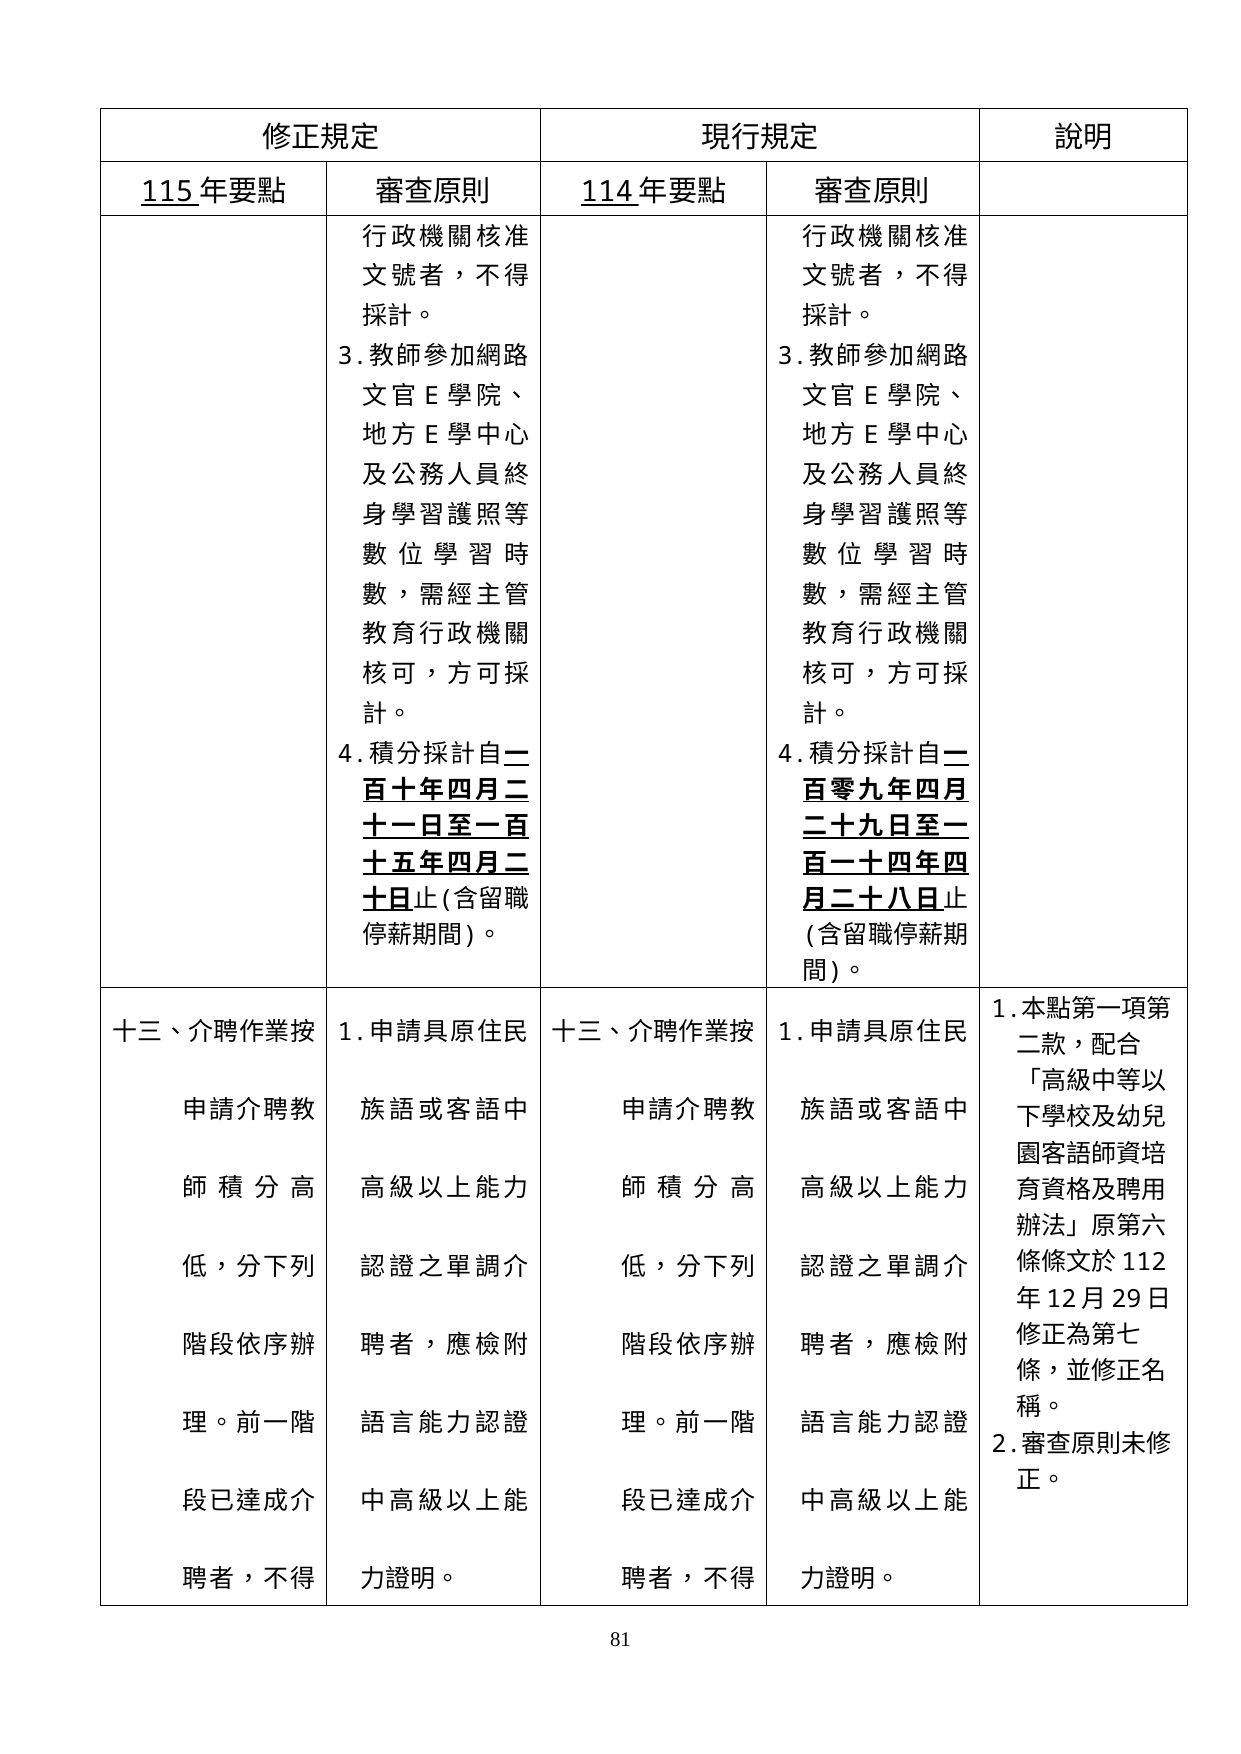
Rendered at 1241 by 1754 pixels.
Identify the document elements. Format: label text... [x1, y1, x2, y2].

table_cell [980, 162, 1187, 215]
table_cell 十三、介聘作業按申請介聘教師積分高低，分下列階段依序辦理。前一階段已達成介聘者，不得 [101, 988, 326, 1604]
table_cell 1.本點第一項第二款，配合「高級中等以下學校及幼兒園客語師資培育資格及聘用辦法」原第六條條文於112年12月29日修正為第七條，並修正名稱。 2.審查原則未修正。 [980, 988, 1187, 1604]
table_cell 行政機關核准文號者，不得採計。 3.教師參加網路文官E學院、地方E學中心及公務人員終身學習護照等數位學習時數，需經主管教育行政機關核可，方可採計。 4.積分採計自一百十年四月二十一日至一百十五年四月二十日止(含留職停薪期間)。 [327, 216, 540, 987]
table_cell 115年要點 [101, 162, 326, 215]
table_cell 1.申請具原住民族語或客語中高級以上能力認證之單調介聘者，應檢附語言能力認證中高級以上能力證明。 [327, 988, 540, 1604]
table_cell 行政機關核准文號者，不得採計。 3.教師參加網路文官E學院、地方E學中心及公務人員終身學習護照等數位學習時數，需經主管教育行政機關核可，方可採計。 4.積分採計自一百零九年四月二十九日至一百一十四年四月二十八日止(含留職停薪期間)。 [767, 216, 979, 987]
table_cell 審查原則 [767, 162, 979, 215]
table_cell 1.申請具原住民族語或客語中高級以上能力認證之單調介聘者，應檢附語言能力認證中高級以上能力證明。 [767, 988, 979, 1604]
table_header 說明 [980, 109, 1187, 161]
table_cell [980, 216, 1187, 987]
table_cell 審查原則 [327, 162, 540, 215]
table_cell 114年要點 [541, 162, 766, 215]
table_cell 十三、介聘作業按申請介聘教師積分高低，分下列階段依序辦理。前一階段已達成介聘者，不得 [541, 988, 766, 1604]
table_header 修正規定 [101, 109, 540, 161]
table_cell [541, 216, 766, 987]
table_cell [101, 216, 326, 987]
table_header 現行規定 [541, 109, 979, 161]
